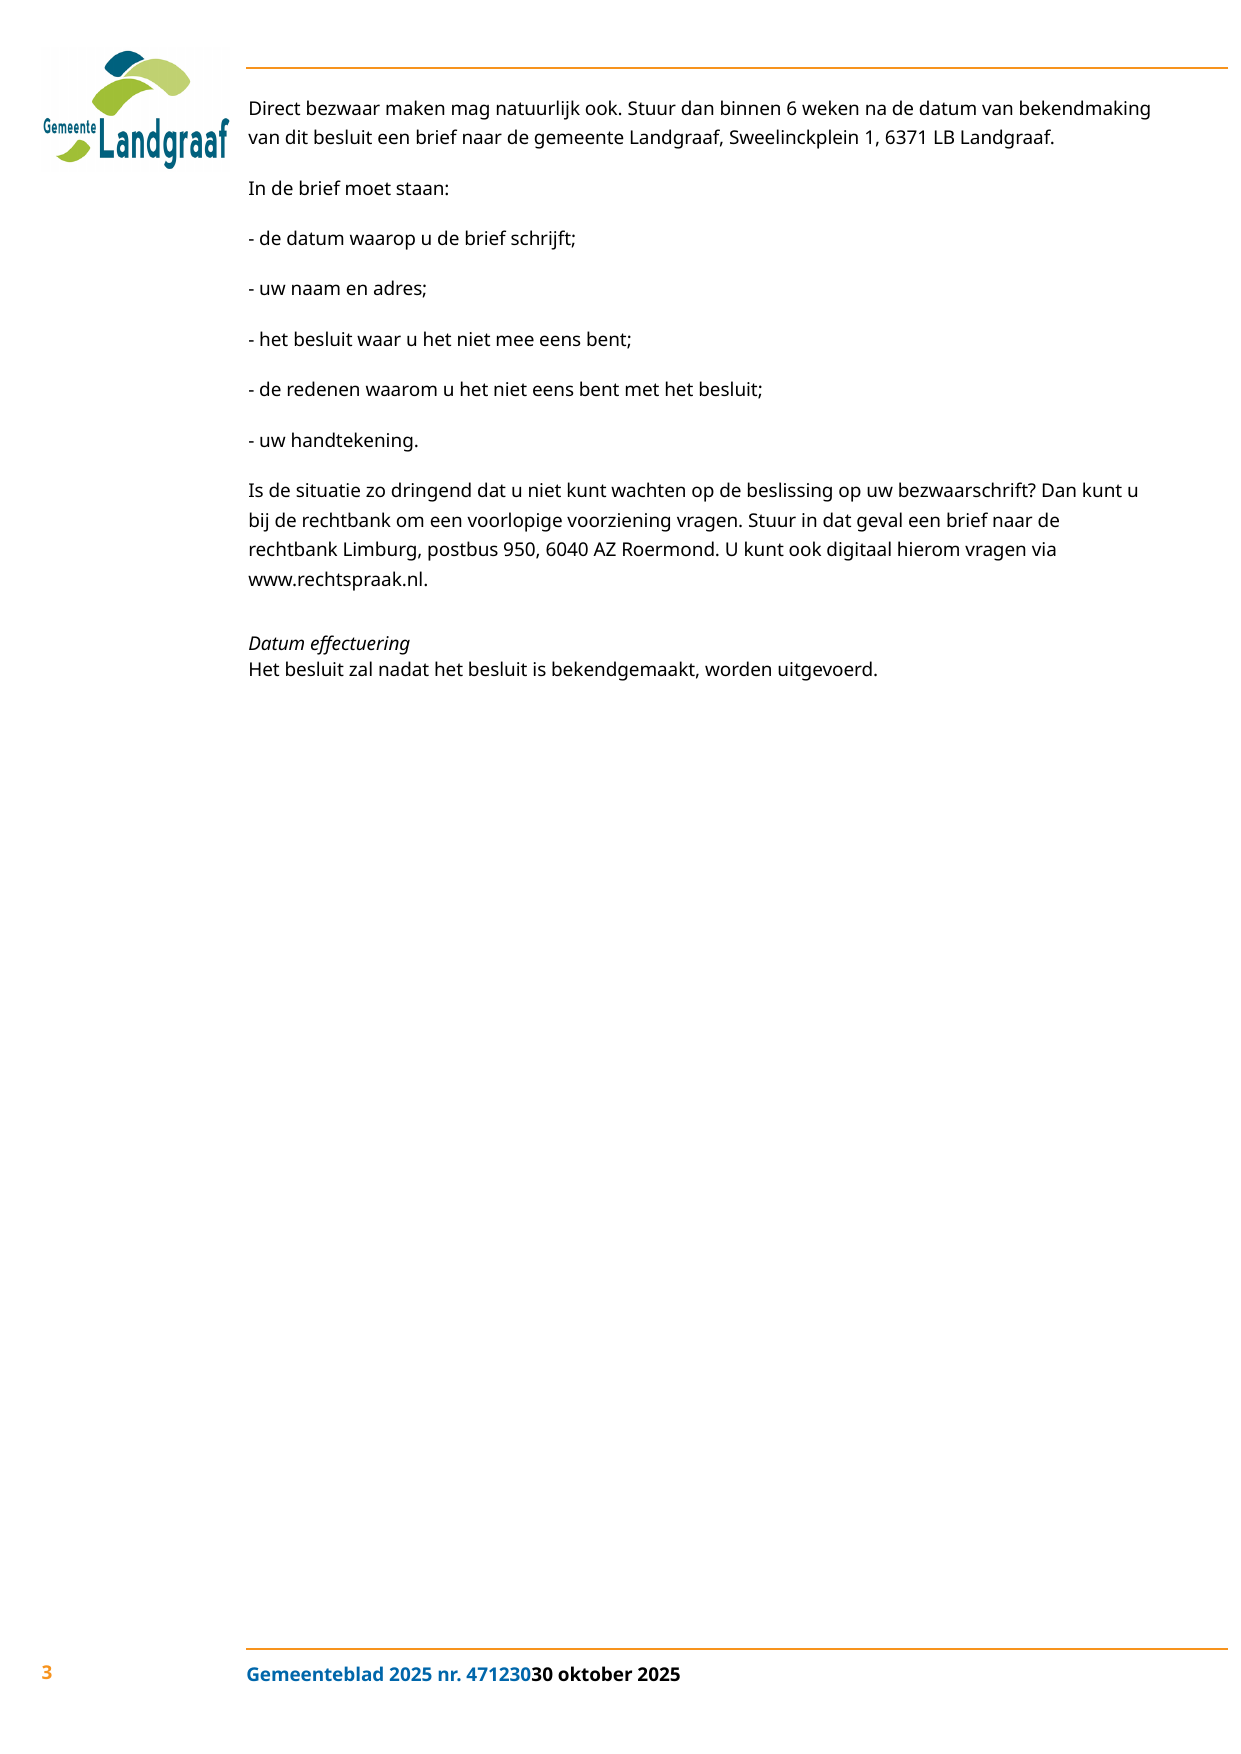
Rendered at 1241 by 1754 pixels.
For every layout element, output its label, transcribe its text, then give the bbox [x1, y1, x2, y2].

picture [41, 47, 231, 172]
text Direct bezwaar maken mag natuurlijk ook. Stuur dan binnen 6 weken na de datum van bekendmaking van dit besluit een brief naar de gemeente Landgraaf, Sweelinckplein 1, 6371 LB Landgraaf. [248, 95, 1152, 150]
text - uw naam en adres; [248, 276, 1152, 301]
text - het besluit waar u het niet mee eens bent; [248, 326, 1152, 352]
text Is de situatie zo dringend dat u niet kunt wachten op de beslissing op uw bezwaarschrift? Dan kunt u bij de rechtbank om een voorlopige voorziening vragen. Stuur in dat geval een brief naar de rechtbank Limburg, postbus 950, 6040 AZ Roermond. U kunt ook digitaal hierom vragen via www.rechtspraak.nl. [248, 477, 1152, 592]
text In de brief moet staan: [248, 175, 1152, 201]
text Het besluit zal nadat het besluit is bekendgemaakt, worden uitgevoerd. [248, 656, 1152, 681]
text Datum effectuering [248, 630, 1152, 656]
text - uw handtekening. [248, 427, 1152, 453]
text - de redenen waarom u het niet eens bent met het besluit; [248, 376, 1152, 402]
text - de datum waarop u de brief schrijft; [248, 225, 1152, 251]
